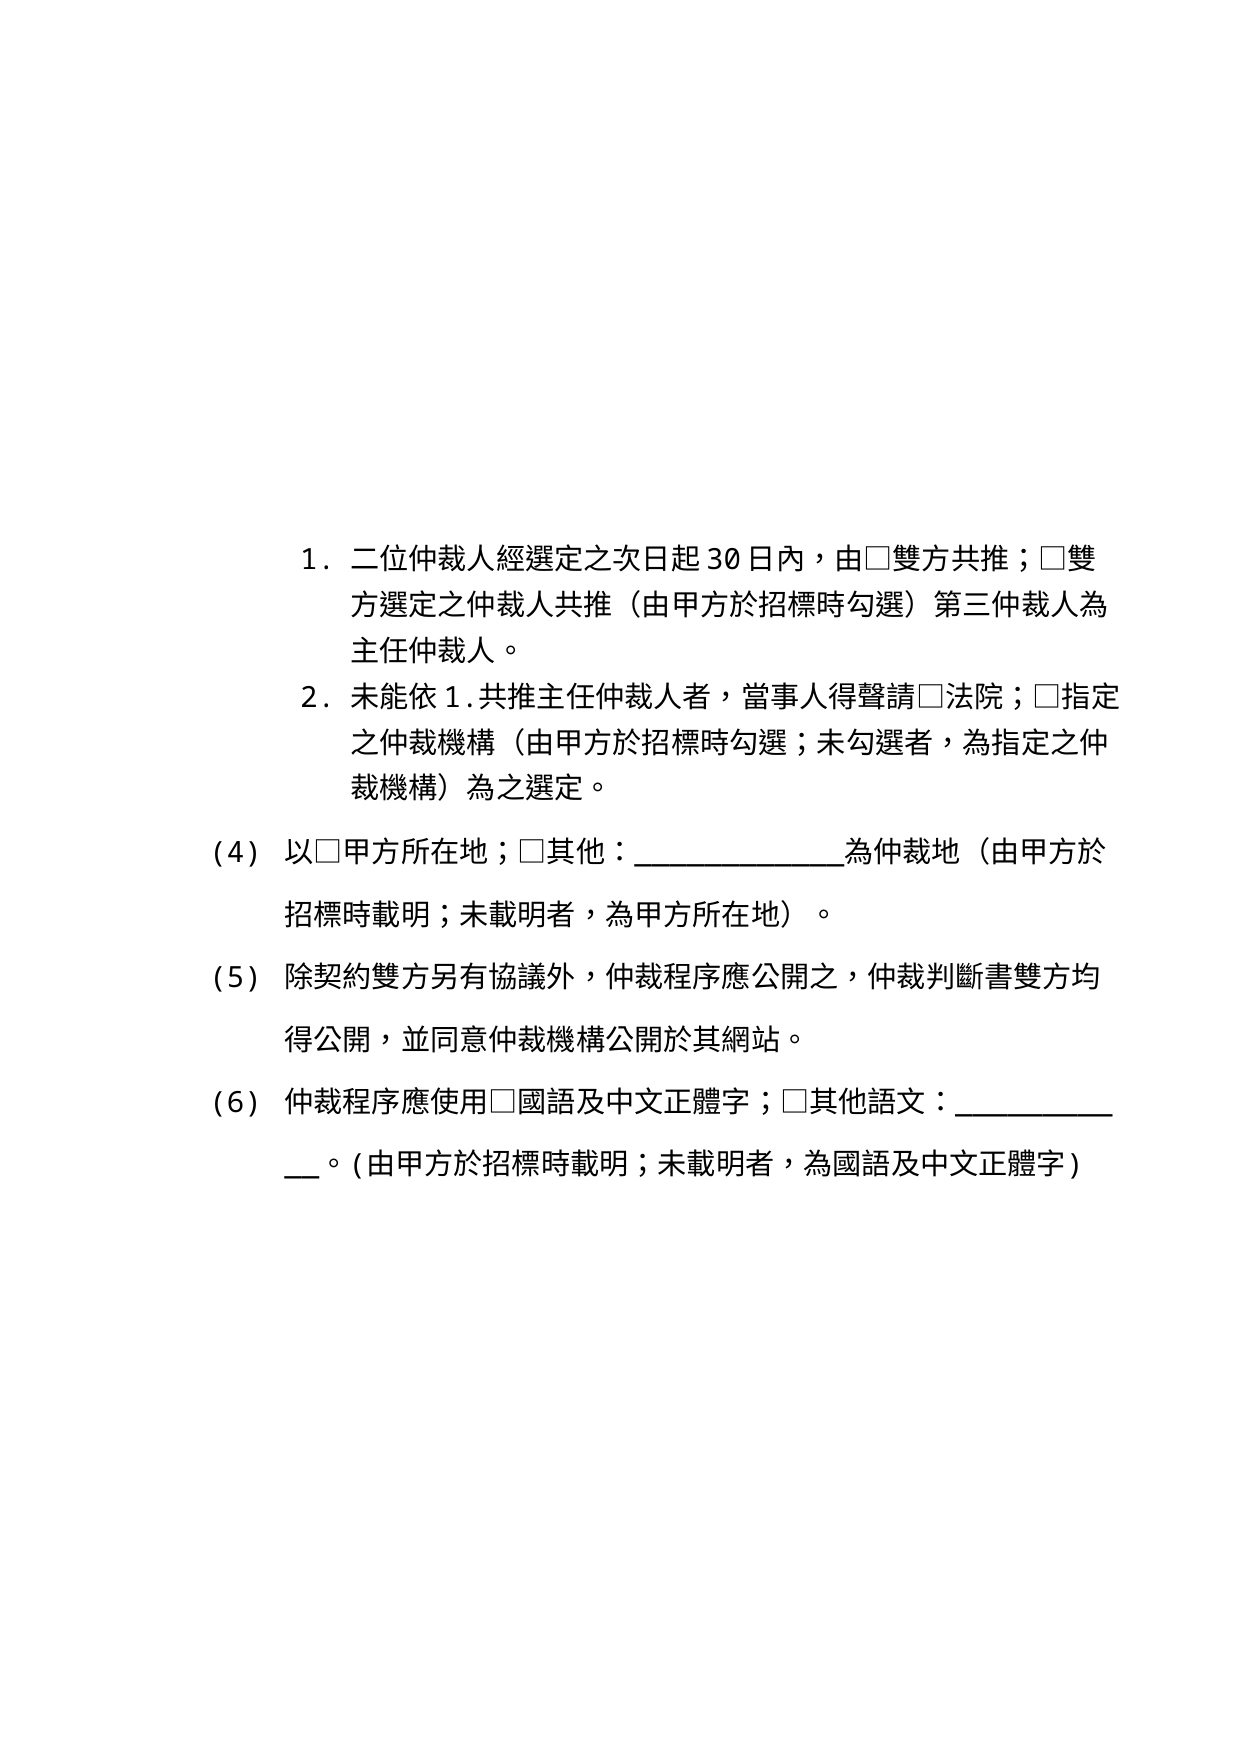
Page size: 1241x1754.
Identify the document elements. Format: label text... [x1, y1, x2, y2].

list 以□甲方所在地；□其他：____________為仲裁地（由甲方於招標時載明；未載明者，為甲方所在地）。 [209, 808, 1122, 933]
list 二位仲裁人經選定之次日起30日內，由□雙方共推；□雙方選定之仲裁人共推（由甲方於招標時勾選）第三仲裁人為主任仲裁人。 [300, 533, 1122, 671]
list 未能依1.共推主任仲裁人者，當事人得聲請□法院；□指定之仲裁機構（由甲方於招標時勾選；未勾選者，為指定之仲裁機構）為之選定。 [300, 671, 1122, 808]
list 除契約雙方另有協議外，仲裁程序應公開之，仲裁判斷書雙方均得公開，並同意仲裁機構公開於其網站。 [209, 933, 1122, 1058]
list 仲裁程序應使用□國語及中文正體字；□其他語文：___________。(由甲方於招標時載明；未載明者，為國語及中文正體字) [209, 1058, 1122, 1183]
